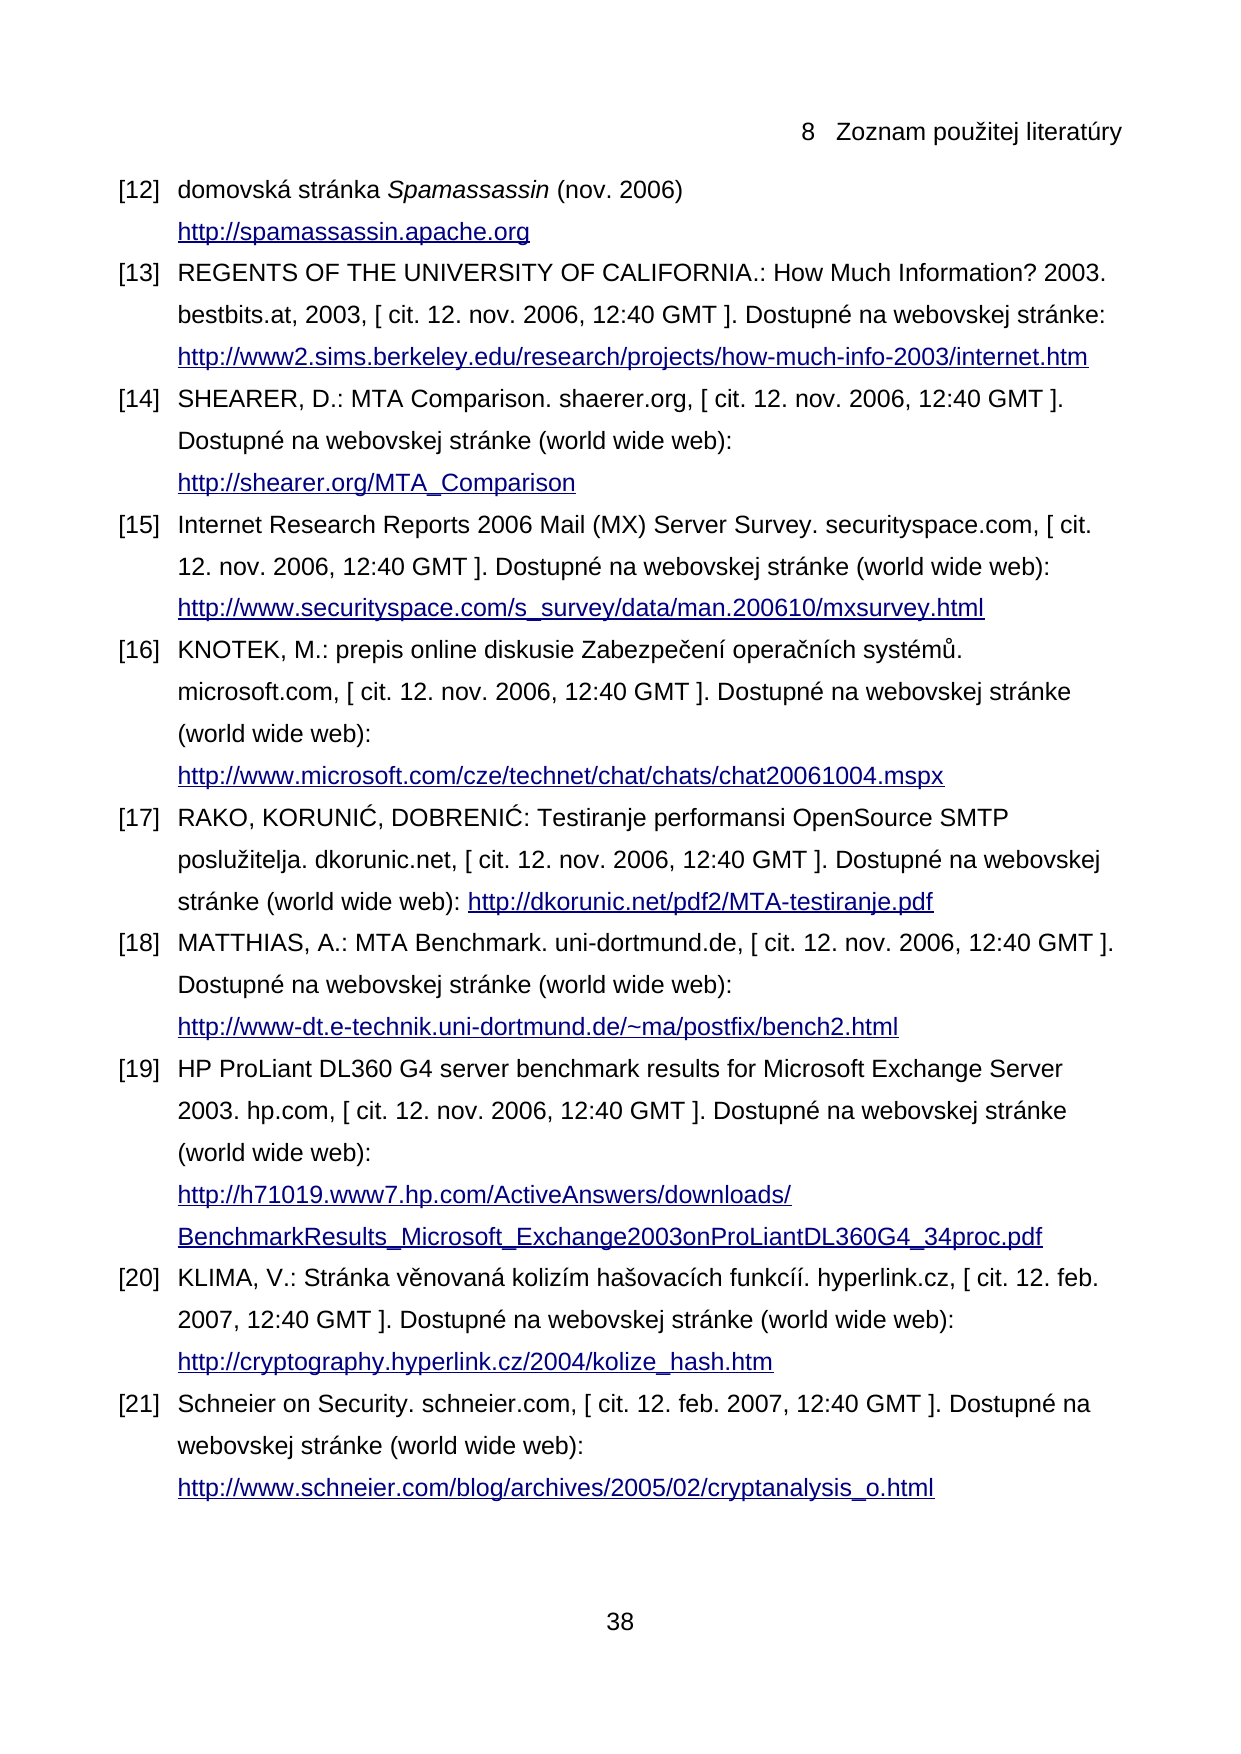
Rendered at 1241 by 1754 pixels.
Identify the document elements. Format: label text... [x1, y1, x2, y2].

list http://cryptography.hyperlink.cz/2004/kolize_hash.htm [118, 1348, 1122, 1376]
list http://www.securityspace.com/s_survey/data/man.200610/mxsurvey.html [118, 594, 1122, 622]
list Internet Research Reports 2006 Mail (MX) Server Survey. securityspace.com, [ cit. 12. nov. 2006, 12:40 GMT ]. Dostupné na webovskej stránke (world wide web): [118, 511, 1122, 580]
list domovská stránka Spamassassin (nov. 2006) http://spamassassin.apache.org [118, 176, 1122, 245]
list Regents of the University of California.: How Much Information? 2003. bestbits.at, 2003, [ cit. 12. nov. 2006, 12:40 GMT ]. Dostupné na webovskej stránke: [118, 259, 1122, 329]
list http://www.microsoft.com/cze/technet/chat/chats/chat20061004.mspx [118, 762, 1122, 790]
list Schneier on Security. schneier.com, [ cit. 12. feb. 2007, 12:40 GMT ]. Dostupné na webovskej stránke (world wide web): [118, 1390, 1122, 1460]
list http://shearer.org/MTA_Comparison [118, 469, 1122, 497]
list http://h71019.www7.hp.com/ActiveAnswers/downloads/BenchmarkResults_Microsoft_Exchange2003onProLiantDL360G4_34proc.pdf [118, 1181, 1122, 1250]
list MATTHIAS, A.: MTA Benchmark. uni-dortmund.de, [ cit. 12. nov. 2006, 12:40 GMT ]. Dostupné na webovskej stránke (world wide web): [118, 929, 1122, 999]
list http://www.schneier.com/blog/archives/2005/02/cryptanalysis_o.html [118, 1474, 1122, 1502]
list HP ProLiant DL360 G4 server benchmark results for Microsoft Exchange Server 2003. hp.com, [ cit. 12. nov. 2006, 12:40 GMT ]. Dostupné na webovskej stránke (world wide web): [118, 1055, 1122, 1167]
list KNOTEK, M.: prepis online diskusie Zabezpečení operačních systémů. microsoft.com, [ cit. 12. nov. 2006, 12:40 GMT ]. Dostupné na webovskej stránke (world wide web): [118, 636, 1122, 748]
list http://www-dt.e-technik.uni-dortmund.de/~ma/postfix/bench2.html [118, 1013, 1122, 1041]
list KLIMA, V.: Stránka věnovaná kolizím hašovacích funkcíí. hyperlink.cz, [ cit. 12. feb. 2007, 12:40 GMT ]. Dostupné na webovskej stránke (world wide web): [118, 1264, 1122, 1334]
list SHEARER, D.: MTA Comparison. shaerer.org, [ cit. 12. nov. 2006, 12:40 GMT ]. Dostupné na webovskej stránke (world wide web): [118, 385, 1122, 455]
list Rako, Korunić, Dobrenić: Testiranje performansi OpenSource SMTP poslužitelja. dkorunic.net, [ cit. 12. nov. 2006, 12:40 GMT ]. Dostupné na webovskej stránke (world wide web): http://dkorunic.net/pdf2/MTA-testiranje.pdf [118, 804, 1122, 915]
list http://www2.sims.berkeley.edu/research/projects/how-much-info-2003/internet.htm [118, 343, 1122, 371]
